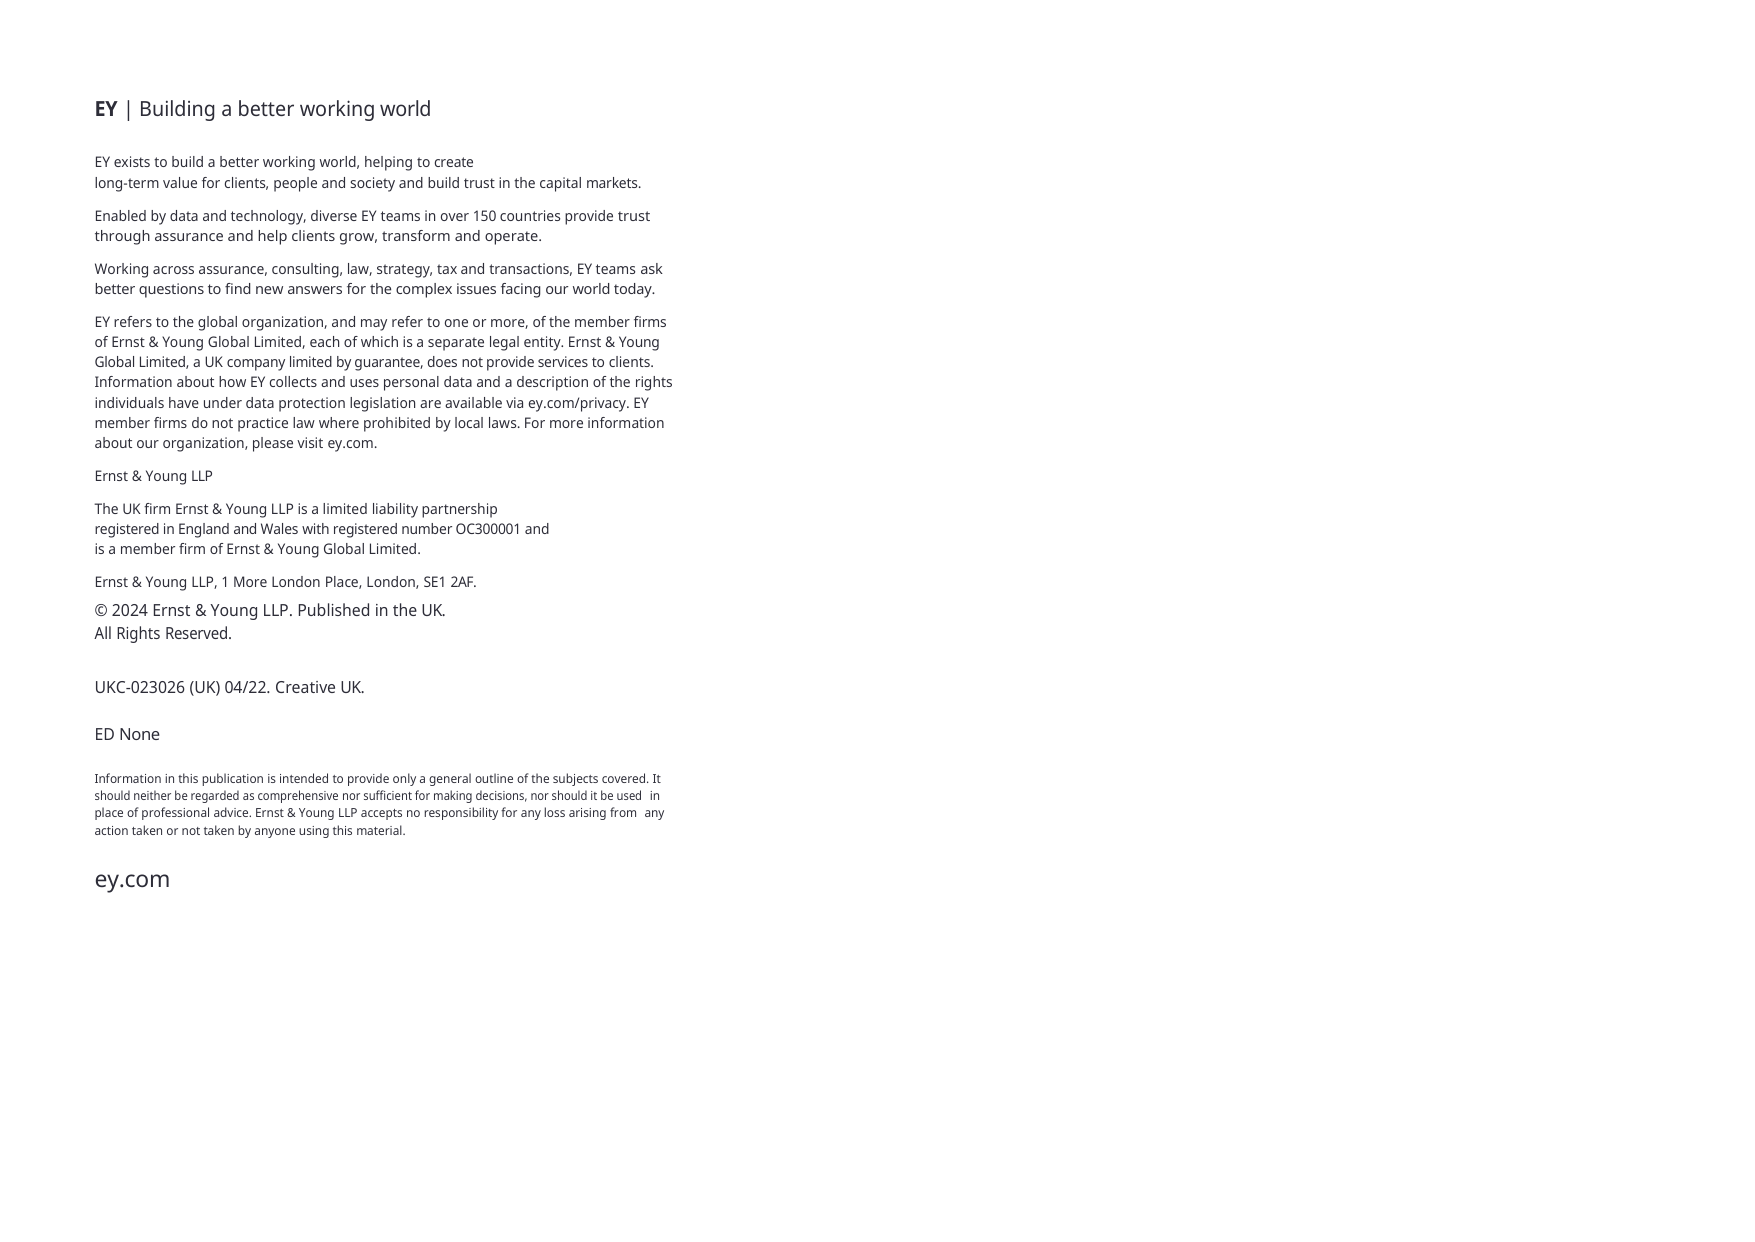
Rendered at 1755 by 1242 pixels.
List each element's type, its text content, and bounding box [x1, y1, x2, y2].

text Ernst & Young LLP, 1 More London Place, London, SE1 2AF. [94, 572, 1754, 592]
text Information in this publication is intended to provide only a general outline of the subjects covered. It should neither be regarded as comprehensive nor sufficient for making decisions, nor should it be used in place of professional advice. Ernst & Young LLP accepts no responsibility for any loss arising from any action taken or not taken by anyone using this material. [94, 770, 673, 839]
text long-term value for clients, people and society and build trust in the capital markets. [94, 173, 1754, 193]
text UKC-023026 (UK) 04/22. Creative UK. [94, 676, 1754, 699]
text EY | Building a better working world [94, 94, 1754, 122]
text The UK firm Ernst & Young LLP is a limited liability partnership registered in England and Wales with registered number OC300001 and is a member firm of Ernst & Young Global Limited. [94, 499, 558, 559]
text Enabled by data and technology, diverse EY teams in over 150 countries provide trust through assurance and help clients grow, transform and operate. [94, 206, 665, 246]
text All Rights Reserved. [94, 622, 463, 644]
text ED None [94, 723, 1754, 746]
text EY refers to the global organization, and may refer to one or more, of the member firms of Ernst & Young Global Limited, each of which is a separate legal entity. Ernst & Young Global Limited, a UK company limited by guarantee, does not provide services to clients. Information about how EY collects and uses personal data and a description of the rights individuals have under data protection legislation are available via ey.com/privacy. EY member firms do not practice law where prohibited by local laws. For more information about our organization, please visit ey.com. [94, 312, 673, 453]
text ey.com [94, 863, 1754, 894]
text © 2024 Ernst & Young LLP. Published in the UK. [94, 598, 463, 621]
text EY exists to build a better working world, helping to create [94, 152, 1754, 172]
text Ernst & Young LLP [94, 466, 1754, 486]
text Working across assurance, consulting, law, strategy, tax and transactions, EY teams ask better questions to find new answers for the complex issues facing our world today. [94, 259, 665, 299]
